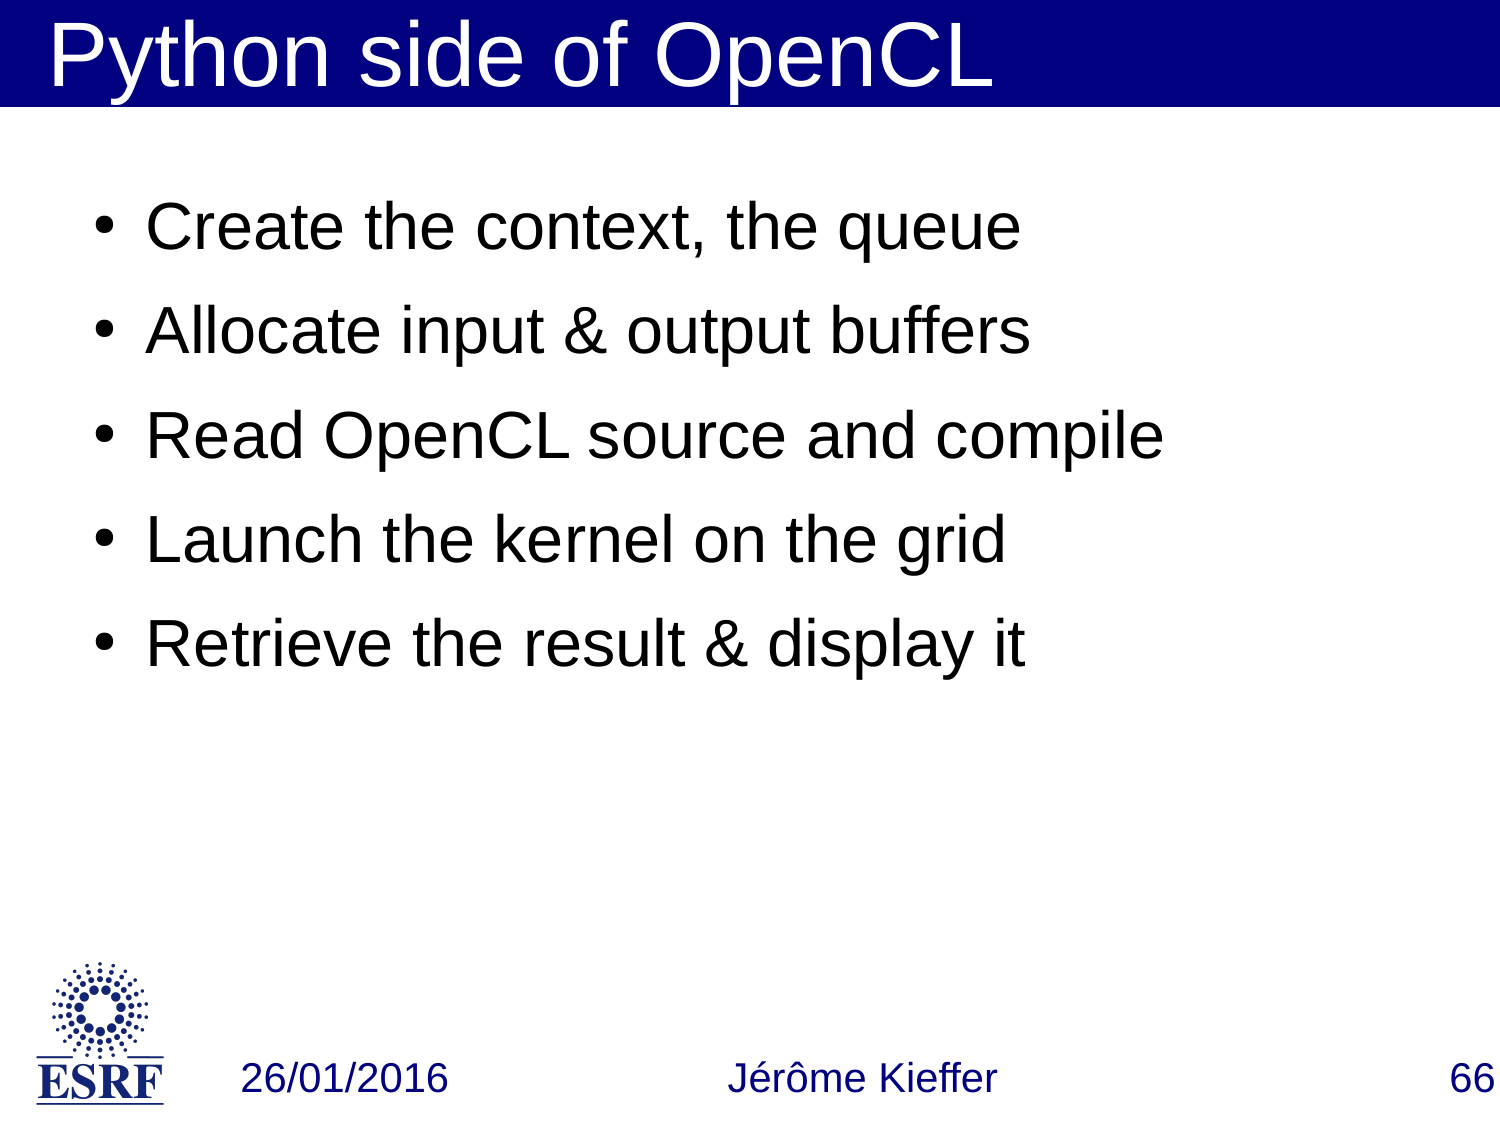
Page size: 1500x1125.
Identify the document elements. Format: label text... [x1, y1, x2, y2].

list Create the context, the queue Allocate input & output buffers Read OpenCL source and compile Launch the kernel on the grid Retrieve the result & display it [75, 188, 1395, 842]
picture [29, 956, 171, 1111]
title Python side of OpenCL [47, 3, 1500, 107]
